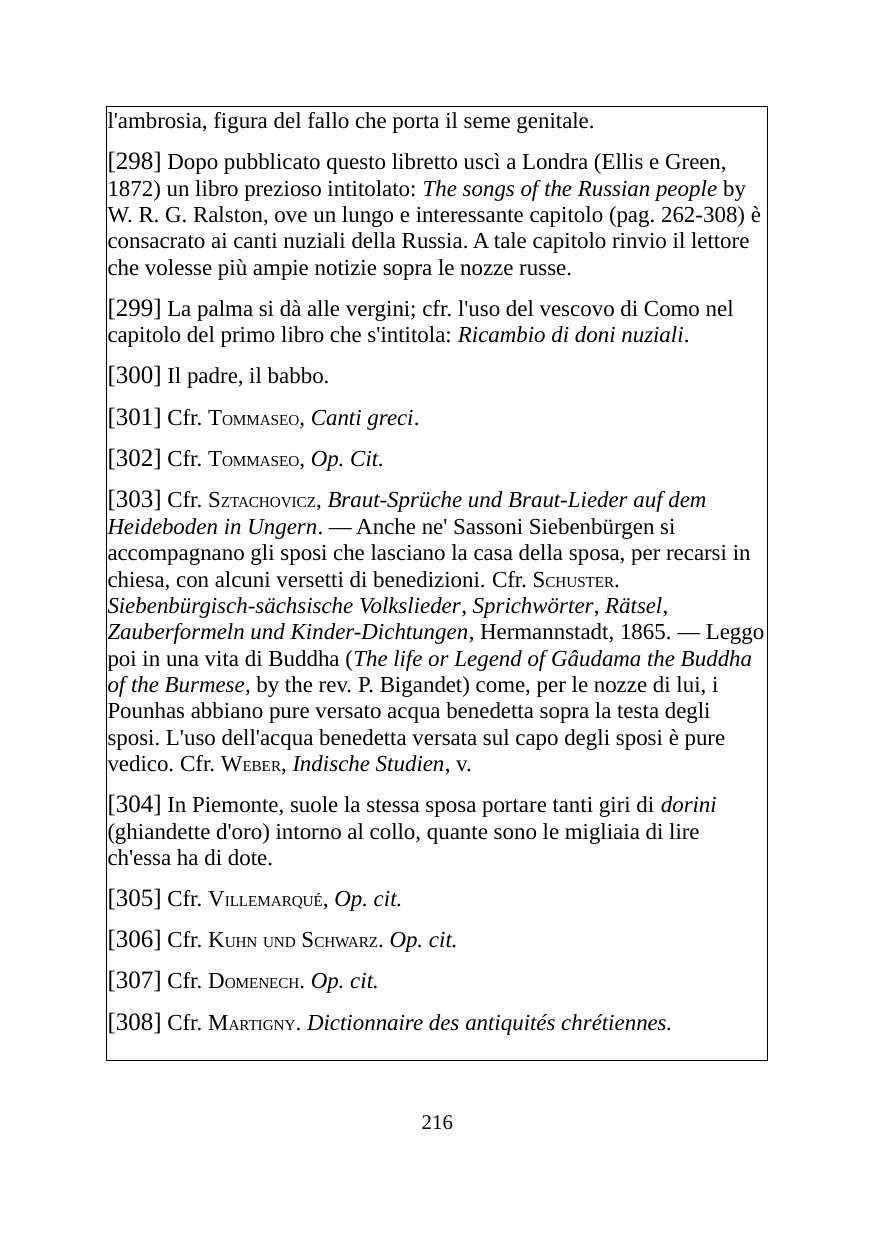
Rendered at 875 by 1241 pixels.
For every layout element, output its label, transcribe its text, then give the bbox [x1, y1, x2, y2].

text [305] Cfr. Villemarqué, Op. cit. [107, 882, 767, 912]
text [303] Cfr. Sztachovicz, Braut-Sprüche und Braut-Lieder auf dem Heideboden in Ungern. — Anche ne' Sassoni Siebenbürgen si accompagnano gli sposi che lasciano la casa della sposa, per recarsi in chiesa, con alcuni versetti di benedizioni. Cfr. Schuster. Siebenbürgisch-sächsische Volkslieder, Sprichwörter, Rätsel, Zauberformeln und Kinder-Dichtungen, Hermannstadt, 1865. — Leggo poi in una vita di Buddha (The life or Legend of Gâudama the Buddha of the Burmese, by the rev. P. Bigandet) come, per le nozze di lui, i Pounhas abbiano pure versato acqua benedetta sopra la testa degli sposi. L'uso dell'acqua benedetta versata sul capo degli sposi è pure vedico. Cfr. Weber, Indische Studien, v. [107, 483, 767, 776]
text l'ambrosia, figura del fallo che porta il seme genitale. [107, 107, 767, 134]
text [302] Cfr. Tommaseo, Op. Cit. [107, 442, 767, 472]
text [306] Cfr. Kuhn und Schwarz. Op. cit. [107, 923, 767, 953]
text [301] Cfr. Tommaseo, Canti greci. [107, 401, 767, 430]
text [308] Cfr. Martigny. Dictionnaire des antiquités chrétiennes. [107, 1006, 767, 1060]
text [304] In Piemonte, suole la stessa sposa portare tanti giri di dorini (ghiandette d'oro) intorno al collo, quante sono le migliaia di lire ch'essa ha di dote. [107, 788, 767, 870]
text [298] Dopo pubblicato questo libretto uscì a Londra (Ellis e Green, 1872) un libro prezioso intitolato: The songs of the Russian people by W. R. G. Ralston, ove un lungo e interessante capitolo (pag. 262-308) è consacrato ai canti nuziali della Russia. A tale capitolo rinvio il lettore che volesse più ampie notizie sopra le nozze russe. [107, 145, 767, 280]
text [300] Il padre, il babbo. [107, 359, 767, 389]
text [307] Cfr. Domenech. Op. cit. [107, 964, 767, 994]
text [299] La palma si dà alle vergini; cfr. l'uso del vescovo di Como nel capitolo del primo libro che s'intitola: Ricambio di doni nuziali. [107, 292, 767, 348]
